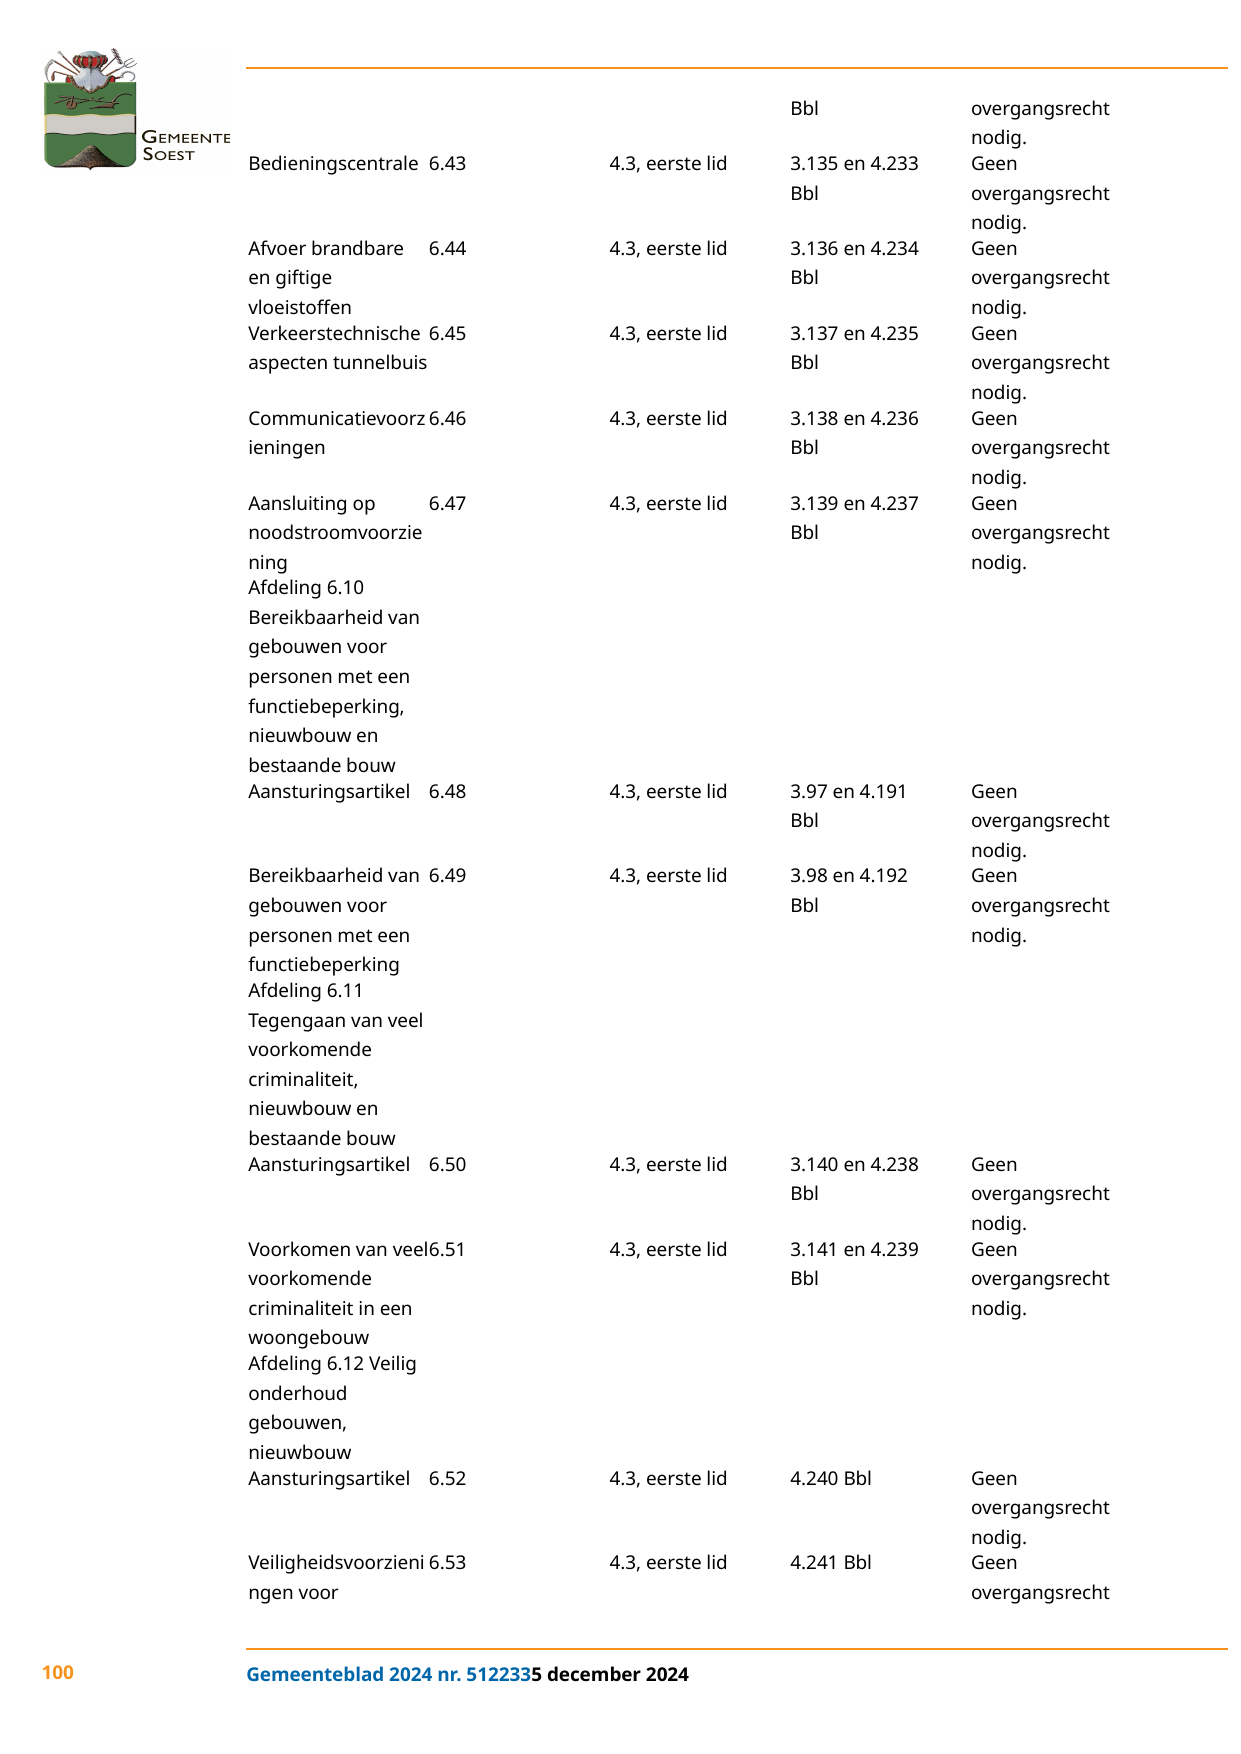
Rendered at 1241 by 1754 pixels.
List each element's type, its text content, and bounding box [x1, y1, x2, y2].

table_cell Voorkomen van veel voorkomende criminaliteit in een woongebouw [248, 1236, 429, 1350]
table_cell 4.3, eerste lid [609, 863, 790, 977]
table_cell 3.98 en 4.192 Bbl [790, 863, 971, 977]
table_cell 4.3, eerste lid [609, 1550, 790, 1605]
table_cell [609, 1350, 790, 1465]
table_cell 6.48 [429, 778, 609, 863]
table_cell Geen overgangsrecht nodig. [971, 235, 1152, 320]
picture [41, 47, 231, 172]
table_cell 3.140 en 4.238 Bbl [790, 1151, 971, 1236]
table_cell Geen overgangsrecht nodig. [971, 863, 1152, 977]
table_cell [790, 977, 971, 1151]
table_cell Aansturingsartikel [248, 1151, 429, 1236]
table_cell Geen overgangsrecht nodig. [971, 150, 1152, 235]
table_cell [790, 1350, 971, 1465]
table_cell [429, 95, 609, 150]
table_cell 4.3, eerste lid [609, 320, 790, 405]
table_cell [790, 575, 971, 778]
table_cell [429, 575, 609, 778]
table_cell Communicatievoorzieningen [248, 405, 429, 490]
table_cell 6.51 [429, 1236, 609, 1350]
table_cell 4.3, eerste lid [609, 490, 790, 574]
table_cell 6.53 [429, 1550, 609, 1605]
table_cell 6.45 [429, 320, 609, 405]
table_cell Geen overgangsrecht nodig. [971, 320, 1152, 405]
table_cell Geen overgangsrecht nodig. [971, 1151, 1152, 1236]
table_cell Aansturingsartikel [248, 778, 429, 863]
table_cell 4.240 Bbl [790, 1465, 971, 1549]
table_cell 6.43 [429, 150, 609, 235]
table_cell 6.44 [429, 235, 609, 320]
table_cell Afdeling 6.12 Veilig onderhoud gebouwen, nieuwbouw [248, 1350, 429, 1465]
table_cell 3.138 en 4.236 Bbl [790, 405, 971, 490]
table_cell [971, 1350, 1152, 1465]
table_cell 6.52 [429, 1465, 609, 1549]
table_cell [609, 575, 790, 778]
table_cell [971, 977, 1152, 1151]
table_cell overgangsrecht nodig. [971, 95, 1152, 150]
table_cell [609, 95, 790, 150]
table_cell Bereikbaarheid van gebouwen voor personen met een functiebeperking [248, 863, 429, 977]
table_cell Verkeerstechnische aspecten tunnelbuis [248, 320, 429, 405]
table_cell Afdeling 6.11 Tegengaan van veel voorkomende criminaliteit, nieuwbouw en bestaande bouw [248, 977, 429, 1151]
table_cell Bedieningscentrale [248, 150, 429, 235]
table_cell 3.135 en 4.233 Bbl [790, 150, 971, 235]
table_cell Aansturingsartikel [248, 1465, 429, 1549]
table_cell 4.3, eerste lid [609, 150, 790, 235]
table_cell [248, 95, 429, 150]
table_cell Geen overgangsrecht nodig. [971, 1465, 1152, 1549]
table_cell Veiligheidsvoorzieningen voor [248, 1550, 429, 1605]
table_cell Afvoer brandbare en giftige vloeistoffen [248, 235, 429, 320]
table_cell 3.136 en 4.234 Bbl [790, 235, 971, 320]
table_cell Geen overgangsrecht nodig. [971, 1236, 1152, 1350]
table_cell 3.137 en 4.235 Bbl [790, 320, 971, 405]
table_cell [429, 977, 609, 1151]
table_cell 6.49 [429, 863, 609, 977]
table_cell 6.50 [429, 1151, 609, 1236]
table_cell Afdeling 6.10 Bereikbaarheid van gebouwen voor personen met een functiebeperking, nieuwbouw en bestaande bouw [248, 575, 429, 778]
table_cell [429, 1350, 609, 1465]
table_cell Bbl [790, 95, 971, 150]
table_cell 4.3, eerste lid [609, 1465, 790, 1549]
table_cell Geen overgangsrecht nodig. [971, 490, 1152, 574]
table_cell 4.3, eerste lid [609, 405, 790, 490]
table_cell 6.46 [429, 405, 609, 490]
table_cell 4.3, eerste lid [609, 1151, 790, 1236]
table_cell 3.139 en 4.237 Bbl [790, 490, 971, 574]
table_cell Aansluiting op noodstroomvoorziening [248, 490, 429, 574]
table_cell 3.141 en 4.239 Bbl [790, 1236, 971, 1350]
table_cell 4.241 Bbl [790, 1550, 971, 1605]
table_cell [609, 977, 790, 1151]
table_cell Geen overgangsrecht nodig. [971, 405, 1152, 490]
table_cell [971, 575, 1152, 778]
table_cell Geen overgangsrecht [971, 1550, 1152, 1605]
table_cell 4.3, eerste lid [609, 235, 790, 320]
table_cell 4.3, eerste lid [609, 778, 790, 863]
table_cell 3.97 en 4.191 Bbl [790, 778, 971, 863]
table_cell Geen overgangsrecht nodig. [971, 778, 1152, 863]
table_cell 6.47 [429, 490, 609, 574]
table_cell 4.3, eerste lid [609, 1236, 790, 1350]
